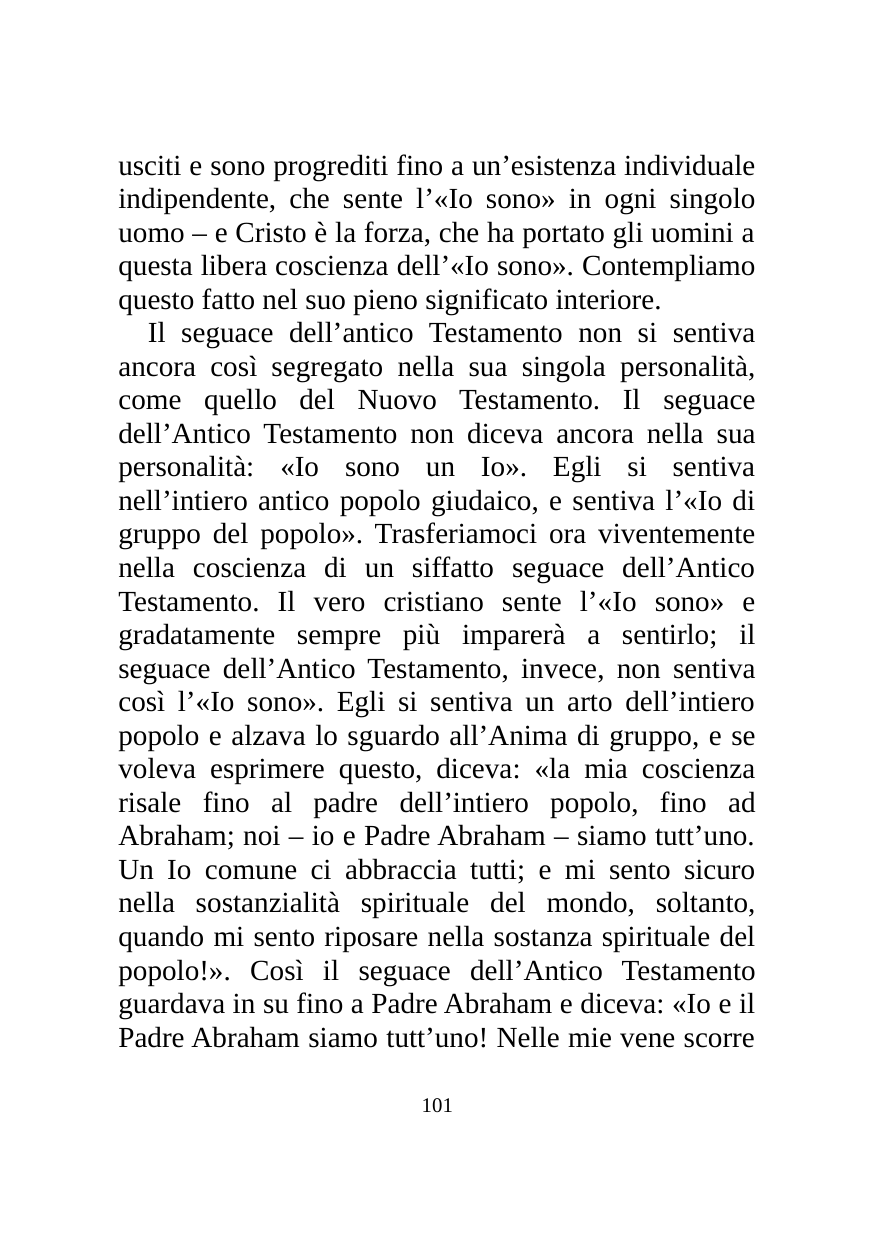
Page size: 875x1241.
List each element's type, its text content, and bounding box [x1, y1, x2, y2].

text Il seguace dell’antico Testamento non si sentiva ancora così segregato nella sua singola personalità, come quello del Nuovo Testamento. Il seguace dell’Antico Testamento non diceva ancora nella sua personalità: «Io sono un Io». Egli si sentiva nell’intiero antico popolo giudaico, e sentiva l’«Io di gruppo del popolo». Trasferiamoci ora viventemente nella coscienza di un siffatto seguace dell’Antico Testamento. Il vero cristiano sente l’«Io sono» e gradatamente sempre più imparerà a sentirlo; il seguace dell’Antico Testamento, invece, non sentiva così l’«Io sono». Egli si sentiva un arto dell’intiero popolo e alzava lo sguardo all’Anima di gruppo, e se voleva esprimere questo, diceva: «la mia coscienza risale fino al padre dell’intiero popolo, fino ad Abraham; noi – io e Padre Abraham – siamo tutt’uno. Un Io comune ci abbraccia tutti; e mi sento sicuro nella sostanzialità spirituale del mondo, soltanto, quando mi sento riposare nella sostanza spirituale del popolo!». Così il seguace dell’Antico Testamento guardava in su fino a Padre Abraham e diceva: «Io e il Padre Abraham siamo tutt’uno! Nelle mie vene scorre [118, 315, 756, 1053]
text usciti e sono progrediti fino a un’esistenza individuale indipendente, che sente l’«Io sono» in ogni singolo uomo – e Cristo è la forza, che ha portato gli uomini a questa libera coscienza dell’«Io sono». Contempliamo questo fatto nel suo pieno significato interiore. [118, 148, 756, 315]
